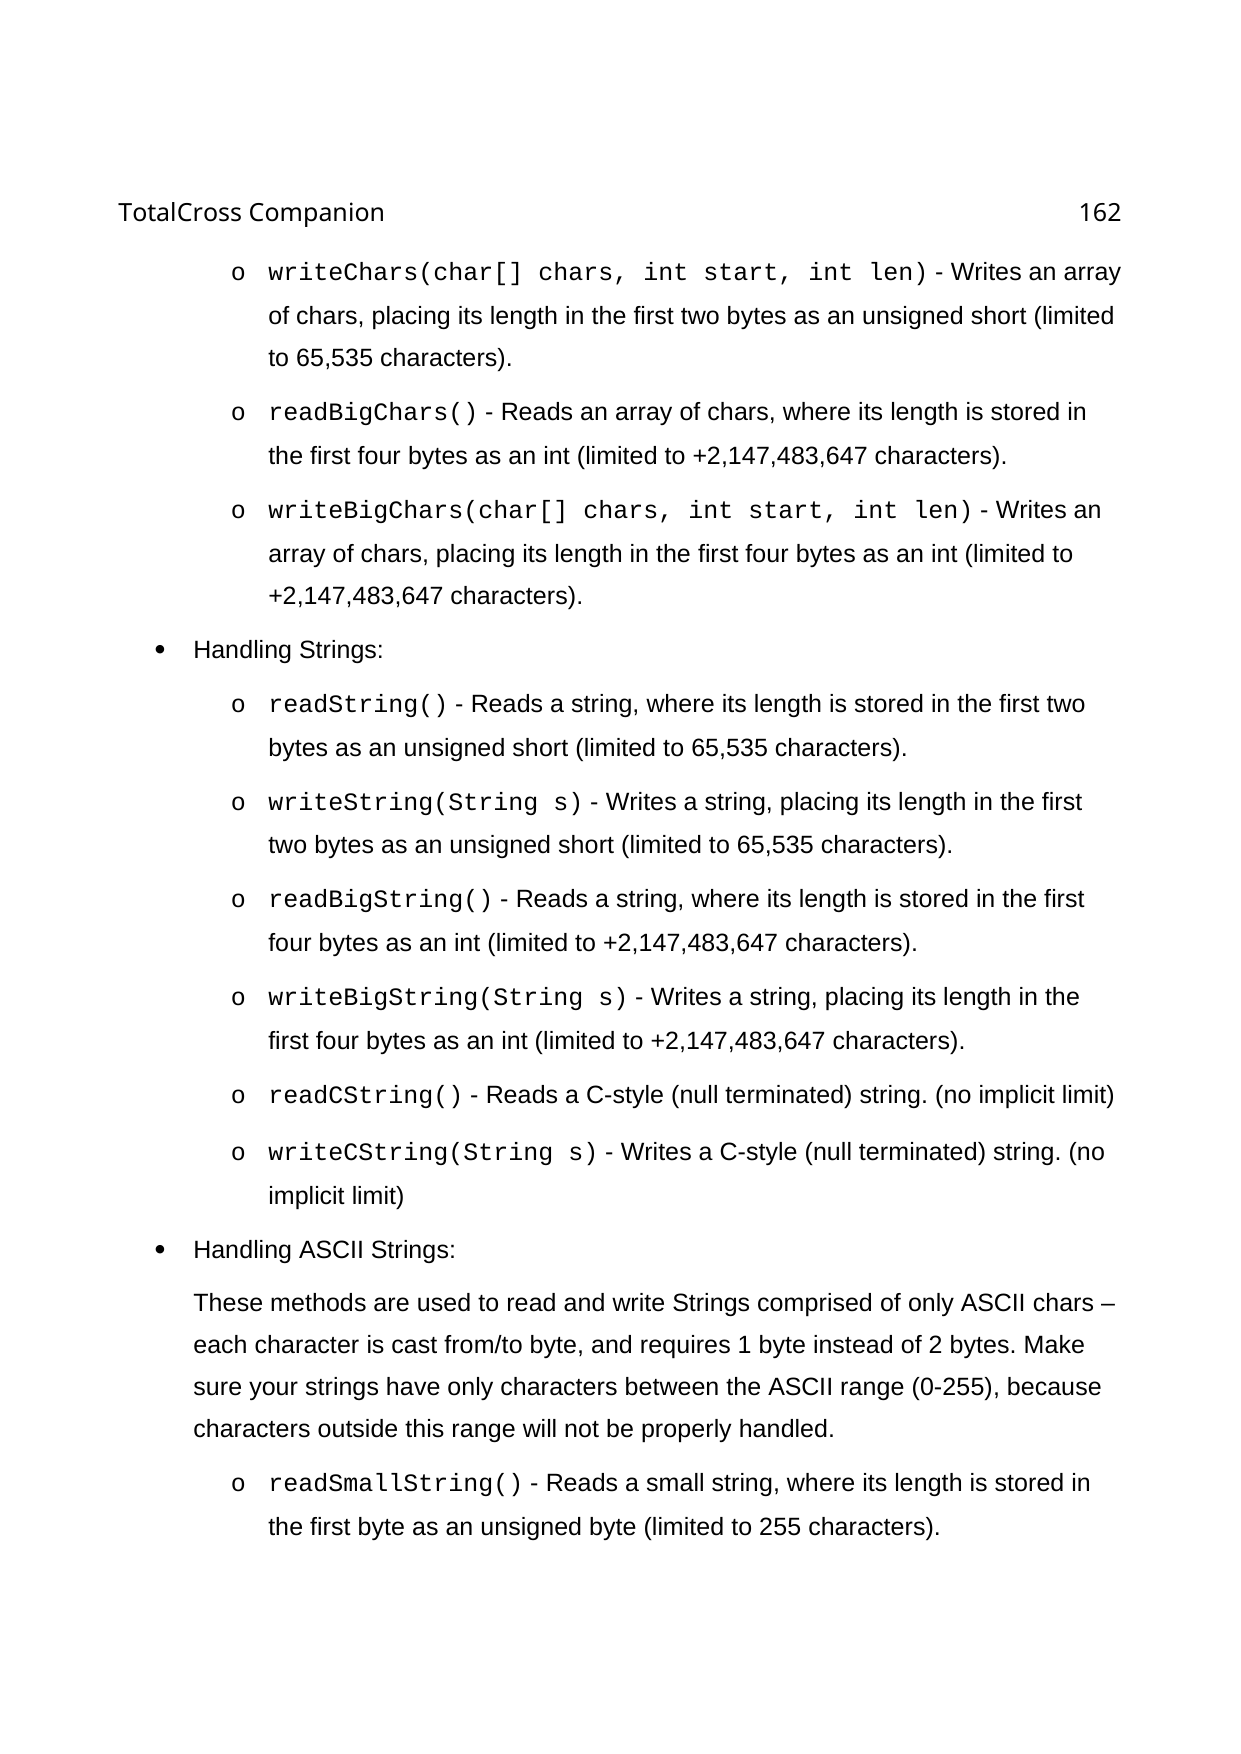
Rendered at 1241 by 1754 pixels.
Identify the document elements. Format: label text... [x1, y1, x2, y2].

list readBigChars() - Reads an array of chars, where its length is stored in the first four bytes as an int (limited to +2,147,483,647 characters). [231, 398, 1122, 470]
list readString() - Reads a string, where its length is stored in the first two bytes as an unsigned short (limited to 65,535 characters). [231, 689, 1122, 762]
list writeString(String s) - Writes a string, placing its length in the first two bytes as an unsigned short (limited to 65,535 characters). [231, 787, 1122, 859]
list writeBigString(String s) - Writes a string, placing its length in the first four bytes as an int (limited to +2,147,483,647 characters). [231, 983, 1122, 1055]
list readCString() - Reads a C-style (null terminated) string. (no implicit limit) [231, 1081, 1122, 1111]
list Handling Strings: [156, 636, 1122, 664]
list Handling ASCII Strings: [156, 1236, 1122, 1263]
list readSmallString() - Reads a small string, where its length is stored in the first byte as an unsigned byte (limited to 255 characters). [231, 1469, 1122, 1541]
text These methods are used to read and write Strings comprised of only ASCII chars – each character is cast from/to byte, and requires 1 byte instead of 2 bytes. Make sure your strings have only characters between the ASCII range (0-255), because characters outside this range will not be properly handled. [193, 1289, 1122, 1443]
list writeBigChars(char[] chars, int start, int len) - Writes an array of chars, placing its length in the first four bytes as an int (limited to +2,147,483,647 characters). [231, 496, 1122, 610]
list readBigString() - Reads a string, where its length is stored in the first four bytes as an int (limited to +2,147,483,647 characters). [231, 885, 1122, 957]
list writeChars(char[] chars, int start, int len) - Writes an array of chars, placing its length in the first two bytes as an unsigned short (limited to 65,535 characters). [231, 258, 1122, 372]
list writeCString(String s) - Writes a C-style (null terminated) string. (no implicit limit) [231, 1138, 1122, 1210]
